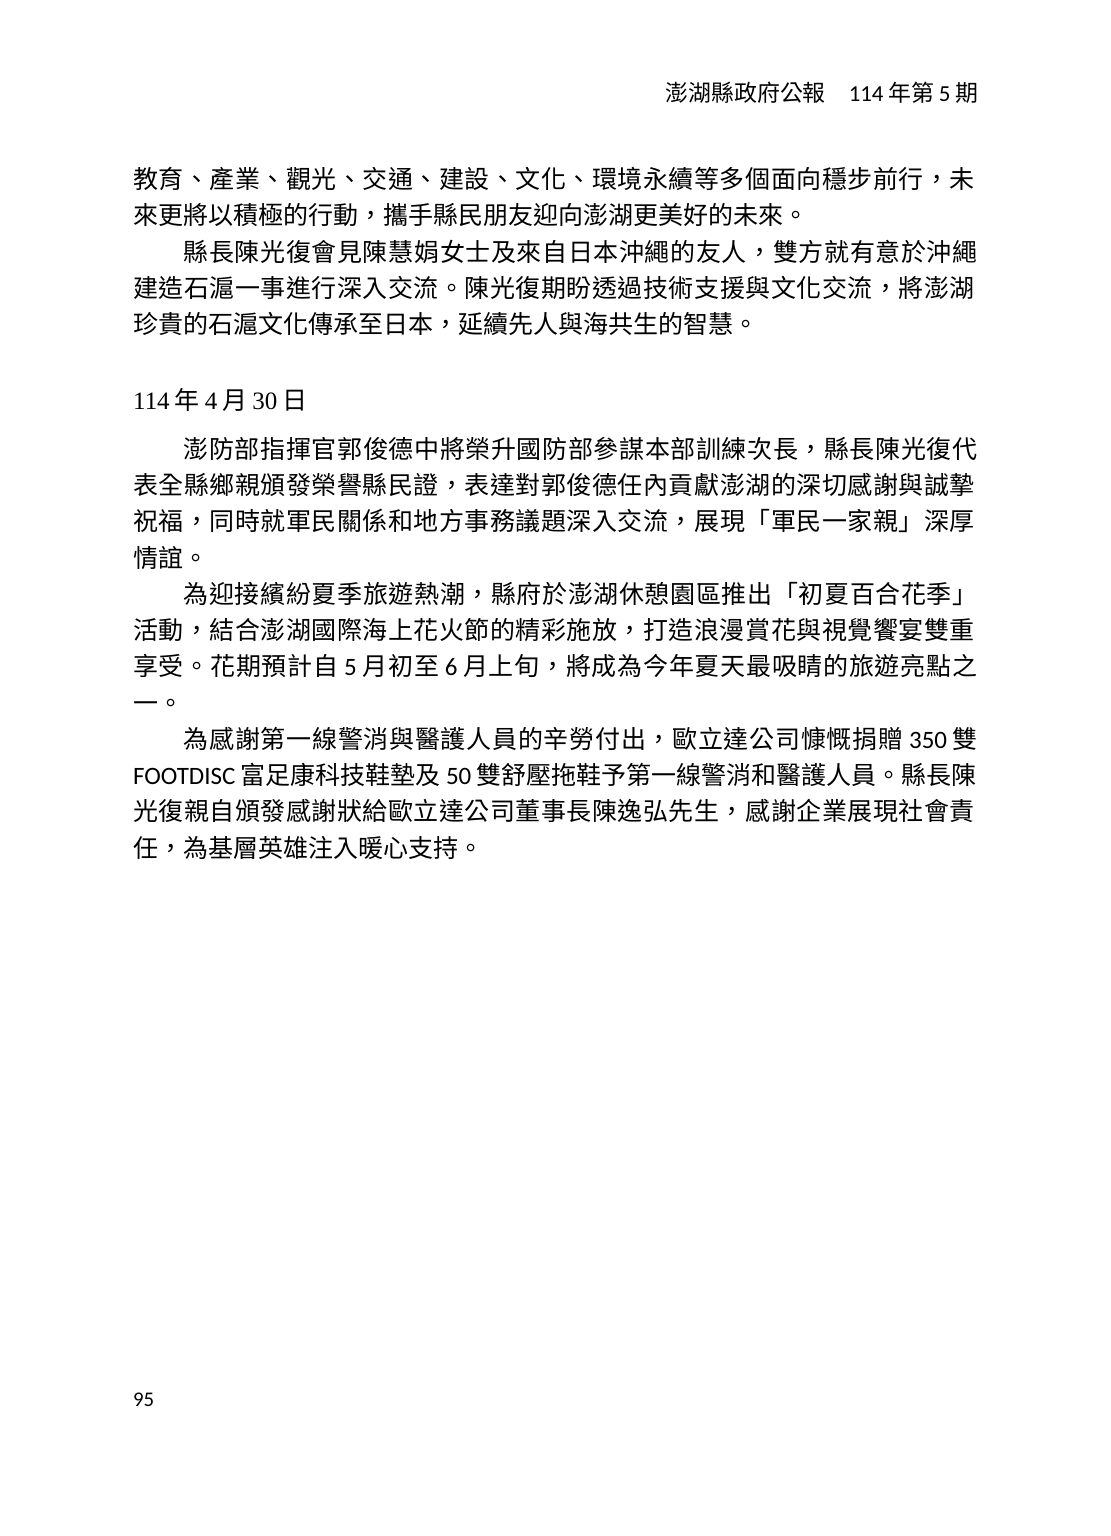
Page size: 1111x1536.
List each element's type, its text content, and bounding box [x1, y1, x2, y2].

text 114年4月30日 [133, 378, 977, 417]
text 教育、產業、觀光、交通、建設、文化、環境永續等多個面向穩步前行，未來更將以積極的行動，攜手縣民朋友迎向澎湖更美好的未來。 [133, 159, 977, 232]
text 澎防部指揮官郭俊德中將榮升國防部參謀本部訓練次長，縣長陳光復代表全縣鄉親頒發榮譽縣民證，表達對郭俊德任內貢獻澎湖的深切感謝與誠摯祝福，同時就軍民關係和地方事務議題深入交流，展現「軍民一家親」深厚情誼。 [133, 429, 977, 574]
text 為感謝第一線警消與醫護人員的辛勞付出，歐立達公司慷慨捐贈350雙FOOTDISC富足康科技鞋墊及50雙舒壓拖鞋予第一線警消和醫護人員。縣長陳光復親自頒發感謝狀給歐立達公司董事長陳逸弘先生，感謝企業展現社會責任，為基層英雄注入暖心支持。 [133, 719, 977, 864]
text 縣長陳光復會見陳慧娟女士及來自日本沖繩的友人，雙方就有意於沖繩建造石滬一事進行深入交流。陳光復期盼透過技術支援與文化交流，將澎湖珍貴的石滬文化傳承至日本，延續先人與海共生的智慧。 [133, 232, 977, 341]
text 為迎接繽紛夏季旅遊熱潮，縣府於澎湖休憩園區推出「初夏百合花季」活動，結合澎湖國際海上花火節的精彩施放，打造浪漫賞花與視覺饗宴雙重享受。花期預計自5月初至6月上旬，將成為今年夏天最吸睛的旅遊亮點之一。 [133, 574, 977, 719]
